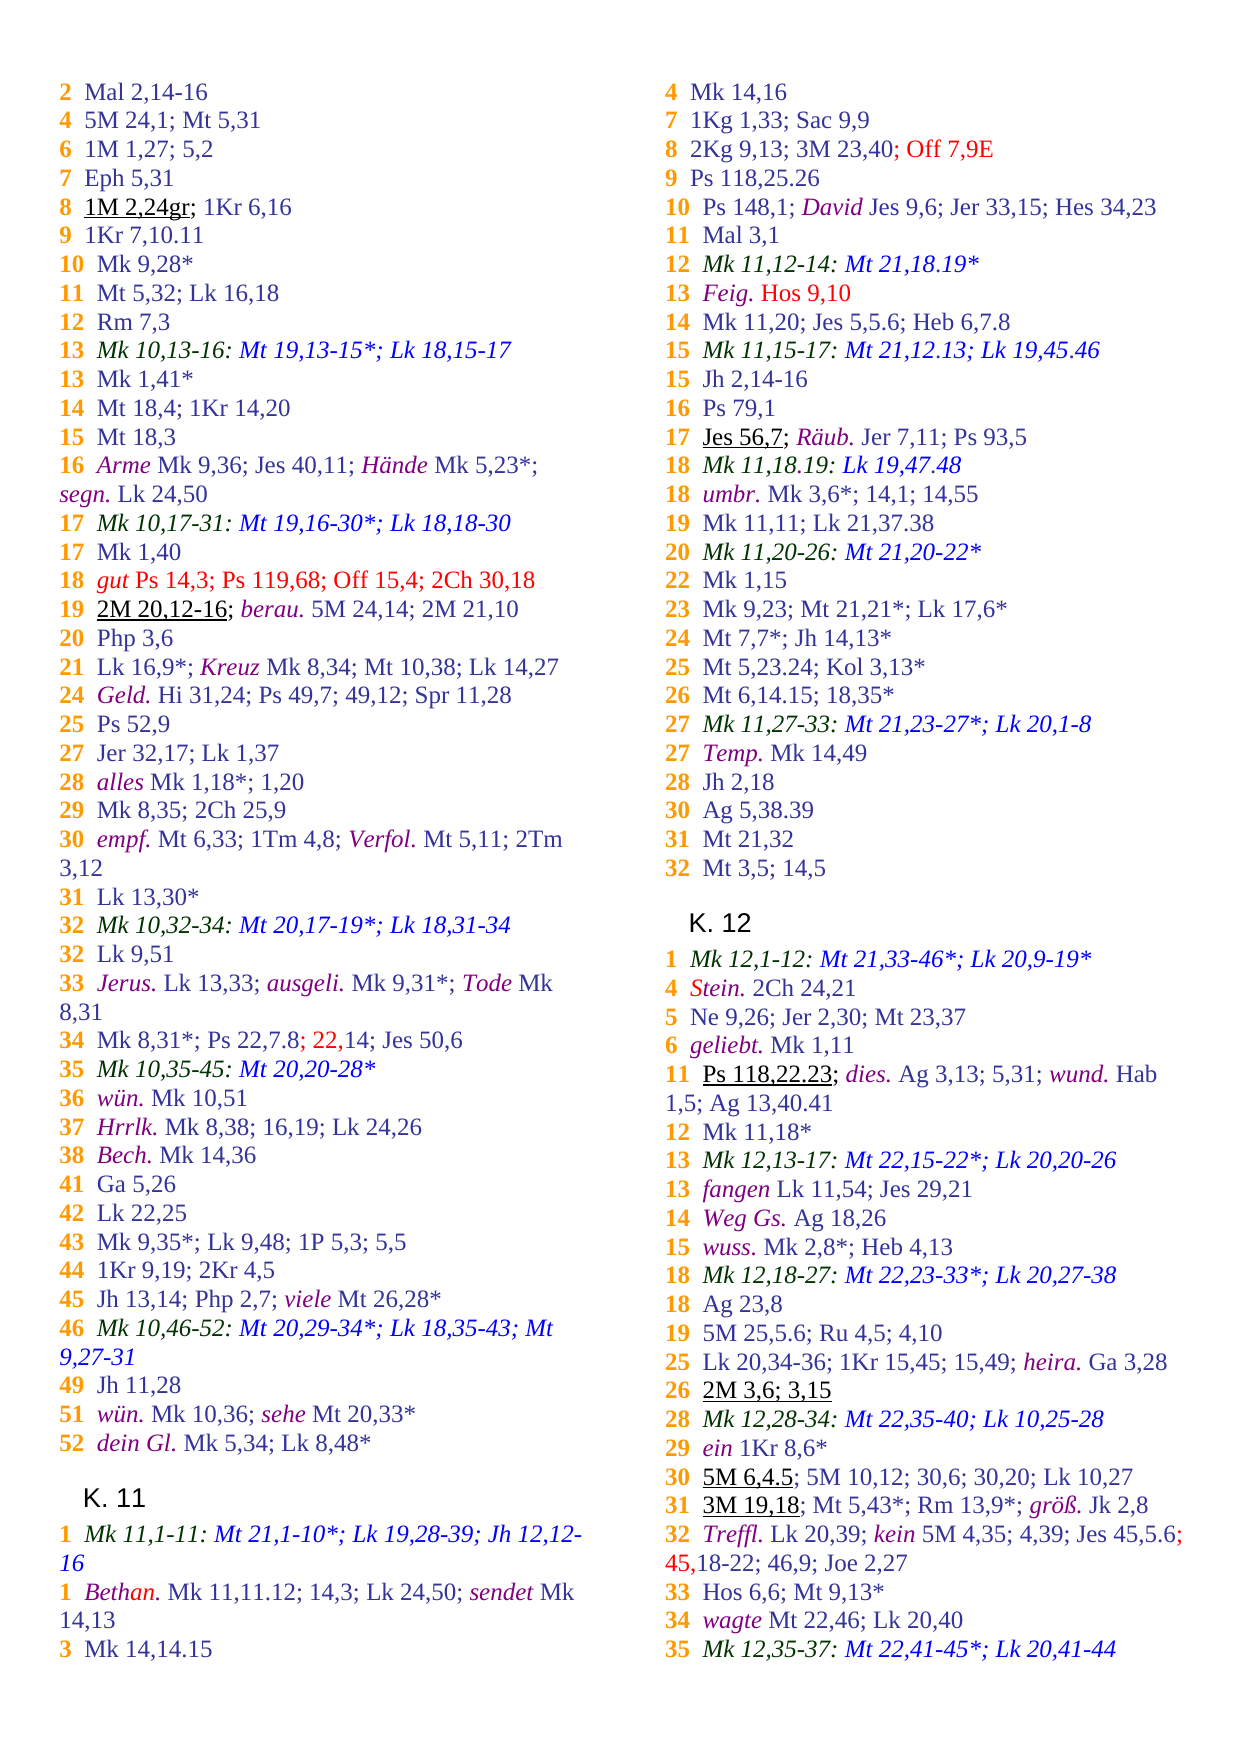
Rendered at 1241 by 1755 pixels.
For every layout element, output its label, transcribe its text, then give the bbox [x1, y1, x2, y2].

text 7 1Kg 1,33; Sac 9,9 [665, 106, 1193, 134]
text 1 Mk 12,1-12: Mt 21,33-46*; Lk 20,9-19* [665, 944, 1193, 973]
text 49 Jh 11,28 [59, 1371, 587, 1399]
text 13 fangen Lk 11,54; Jes 29,21 [665, 1174, 1193, 1203]
text 28 alles Mk 1,18*; 1,20 [59, 767, 587, 796]
text 34 wagte Mt 22,46; Lk 20,40 [665, 1606, 1193, 1634]
text 4 Stein. 2Ch 24,21 [665, 973, 1193, 1002]
text 19 5M 25,5.6; Ru 4,5; 4,10 [665, 1318, 1193, 1347]
text 20 Php 3,6 [59, 623, 587, 652]
text 29 Mk 8,35; 2Ch 25,9 [59, 796, 587, 824]
text 17 Mk 10,17-31: Mt 19,16-30*; Lk 18,18-30 [59, 508, 587, 537]
text 19 2M 20,12-16; berau. 5M 24,14; 2M 21,10 [59, 594, 587, 623]
text 22 Mk 1,15 [665, 566, 1193, 594]
text 52 dein Gl. Mk 5,34; Lk 8,48* [59, 1428, 587, 1457]
text 35 Mk 12,35-37: Mt 22,41-45*; Lk 20,41-44 [665, 1634, 1193, 1663]
text 18 gut Ps 14,3; Ps 119,68; Off 15,4; 2Ch 30,18 [59, 566, 587, 594]
text 25 Ps 52,9 [59, 709, 587, 738]
text 32 Mk 10,32-34: Mt 20,17-19*; Lk 18,31-34 [59, 911, 587, 939]
text 15 wuss. Mk 2,8*; Heb 4,13 [665, 1232, 1193, 1261]
text 16 Ps 79,1 [665, 393, 1193, 422]
text 18 Mk 11,18.19: Lk 19,47.48 [665, 451, 1193, 479]
text 15 Jh 2,14-16 [665, 364, 1193, 393]
text 14 Weg Gs. Ag 18,26 [665, 1203, 1193, 1232]
text 30 Ag 5,38.39 [665, 796, 1193, 824]
text 4 5M 24,1; Mt 5,31 [59, 106, 587, 134]
text 17 Jes 56,7; Räub. Jer 7,11; Ps 93,5 [665, 422, 1193, 451]
text 6 geliebt. Mk 1,11 [665, 1031, 1193, 1059]
text 35 Mk 10,35-45: Mt 20,20-28* [59, 1054, 587, 1083]
text 10 Ps 148,1; David Jes 9,6; Jer 33,15; Hes 34,23 [665, 192, 1193, 221]
text 41 Ga 5,26 [59, 1169, 587, 1198]
text 1 Bethan. Mk 11,11.12; 14,3; Lk 24,50; sendet Mk 14,13 [59, 1577, 587, 1634]
text 9 Ps 118,25.26 [665, 163, 1193, 192]
text 13 Feig. Hos 9,10 [665, 278, 1193, 307]
text 45 Jh 13,14; Php 2,7; viele Mt 26,28* [59, 1284, 587, 1313]
text 12 Mk 11,18* [665, 1117, 1193, 1146]
text 8 2Kg 9,13; 3M 23,40; Off 7,9E [665, 134, 1193, 163]
text 18 Ag 23,8 [665, 1289, 1193, 1318]
text 31 Lk 13,30* [59, 882, 587, 911]
text 12 Rm 7,3 [59, 307, 587, 336]
text 36 wün. Mk 10,51 [59, 1083, 587, 1112]
text 13 Mk 10,13-16: Mt 19,13-15*; Lk 18,15-17 [59, 336, 587, 364]
text 12 Mk 11,12-14: Mt 21,18.19* [665, 249, 1193, 278]
text 29 ein 1Kr 8,6* [665, 1433, 1193, 1462]
text 1 Mk 11,1-11: Mt 21,1-10*; Lk 19,28-39; Jh 12,12-16 [59, 1519, 587, 1577]
text 21 Lk 16,9*; Kreuz Mk 8,34; Mt 10,38; Lk 14,27 [59, 652, 587, 681]
text 37 Hrrlk. Mk 8,38; 16,19; Lk 24,26 [59, 1112, 587, 1141]
text 4 Mk 14,16 [665, 77, 1193, 106]
text 33 Jerus. Lk 13,33; ausgeli. Mk 9,31*; Tode Mk 8,31 [59, 968, 587, 1026]
text 32 Treffl. Lk 20,39; kein 5M 4,35; 4,39; Jes 45,5.6; 45,18-22; 46,9; Joe 2,27 [665, 1519, 1193, 1577]
text 27 Mk 11,27-33: Mt 21,23-27*; Lk 20,1-8 [665, 709, 1193, 738]
text 27 Temp. Mk 14,49 [665, 738, 1193, 767]
text 20 Mk 11,20-26: Mt 21,20-22* [665, 537, 1193, 566]
text 30 empf. Mt 6,33; 1Tm 4,8; Verfol. Mt 5,11; 2Tm 3,12 [59, 824, 587, 882]
text 16 Arme Mk 9,36; Jes 40,11; Hände Mk 5,23*; segn. Lk 24,50 [59, 451, 587, 508]
text 42 Lk 22,25 [59, 1198, 587, 1227]
text 25 Mt 5,23.24; Kol 3,13* [665, 652, 1193, 681]
text 51 wün. Mk 10,36; sehe Mt 20,33* [59, 1399, 587, 1428]
text 17 Mk 1,40 [59, 537, 587, 566]
subtitle K. 11 [83, 1482, 587, 1513]
text 11 Mal 3,1 [665, 221, 1193, 249]
text 7 Eph 5,31 [59, 163, 587, 192]
text 14 Mk 11,20; Jes 5,5.6; Heb 6,7.8 [665, 307, 1193, 336]
text 46 Mk 10,46-52: Mt 20,29-34*; Lk 18,35-43; Mt 9,27-31 [59, 1313, 587, 1371]
text 33 Hos 6,6; Mt 9,13* [665, 1577, 1193, 1606]
text 30 5M 6,4.5; 5M 10,12; 30,6; 30,20; Lk 10,27 [665, 1462, 1193, 1491]
text 43 Mk 9,35*; Lk 9,48; 1P 5,3; 5,5 [59, 1227, 587, 1256]
text 26 2M 3,6; 3,15 [665, 1376, 1193, 1404]
text 28 Mk 12,28-34: Mt 22,35-40; Lk 10,25-28 [665, 1404, 1193, 1433]
text 11 Ps 118,22.23; dies. Ag 3,13; 5,31; wund. Hab 1,5; Ag 13,40.41 [665, 1059, 1193, 1117]
subtitle K. 12 [688, 907, 1193, 938]
text 24 Geld. Hi 31,24; Ps 49,7; 49,12; Spr 11,28 [59, 681, 587, 709]
text 2 Mal 2,14-16 [59, 77, 587, 106]
text 32 Lk 9,51 [59, 939, 587, 968]
text 3 Mk 14,14.15 [59, 1634, 587, 1663]
text 38 Bech. Mk 14,36 [59, 1141, 587, 1169]
text 5 Ne 9,26; Jer 2,30; Mt 23,37 [665, 1002, 1193, 1031]
text 27 Jer 32,17; Lk 1,37 [59, 738, 587, 767]
text 15 Mk 11,15-17: Mt 21,12.13; Lk 19,45.46 [665, 336, 1193, 364]
text 18 umbr. Mk 3,6*; 14,1; 14,55 [665, 479, 1193, 508]
text 11 Mt 5,32; Lk 16,18 [59, 278, 587, 307]
text 13 Mk 1,41* [59, 364, 587, 393]
text 8 1M 2,24gr; 1Kr 6,16 [59, 192, 587, 221]
text 6 1M 1,27; 5,2 [59, 134, 587, 163]
text 24 Mt 7,7*; Jh 14,13* [665, 623, 1193, 652]
text 31 Mt 21,32 [665, 824, 1193, 853]
text 9 1Kr 7,10.11 [59, 221, 587, 249]
text 31 3M 19,18; Mt 5,43*; Rm 13,9*; größ. Jk 2,8 [665, 1491, 1193, 1519]
text 14 Mt 18,4; 1Kr 14,20 [59, 393, 587, 422]
text 25 Lk 20,34-36; 1Kr 15,45; 15,49; heira. Ga 3,28 [665, 1347, 1193, 1376]
text 34 Mk 8,31*; Ps 22,7.8; 22,14; Jes 50,6 [59, 1026, 587, 1054]
text 23 Mk 9,23; Mt 21,21*; Lk 17,6* [665, 594, 1193, 623]
text 19 Mk 11,11; Lk 21,37.38 [665, 508, 1193, 537]
text 28 Jh 2,18 [665, 767, 1193, 796]
text 44 1Kr 9,19; 2Kr 4,5 [59, 1256, 587, 1284]
text 18 Mk 12,18-27: Mt 22,23-33*; Lk 20,27-38 [665, 1261, 1193, 1289]
text 15 Mt 18,3 [59, 422, 587, 451]
text 10 Mk 9,28* [59, 249, 587, 278]
text 13 Mk 12,13-17: Mt 22,15-22*; Lk 20,20-26 [665, 1146, 1193, 1174]
text 26 Mt 6,14.15; 18,35* [665, 681, 1193, 709]
text 32 Mt 3,5; 14,5 [665, 853, 1193, 882]
